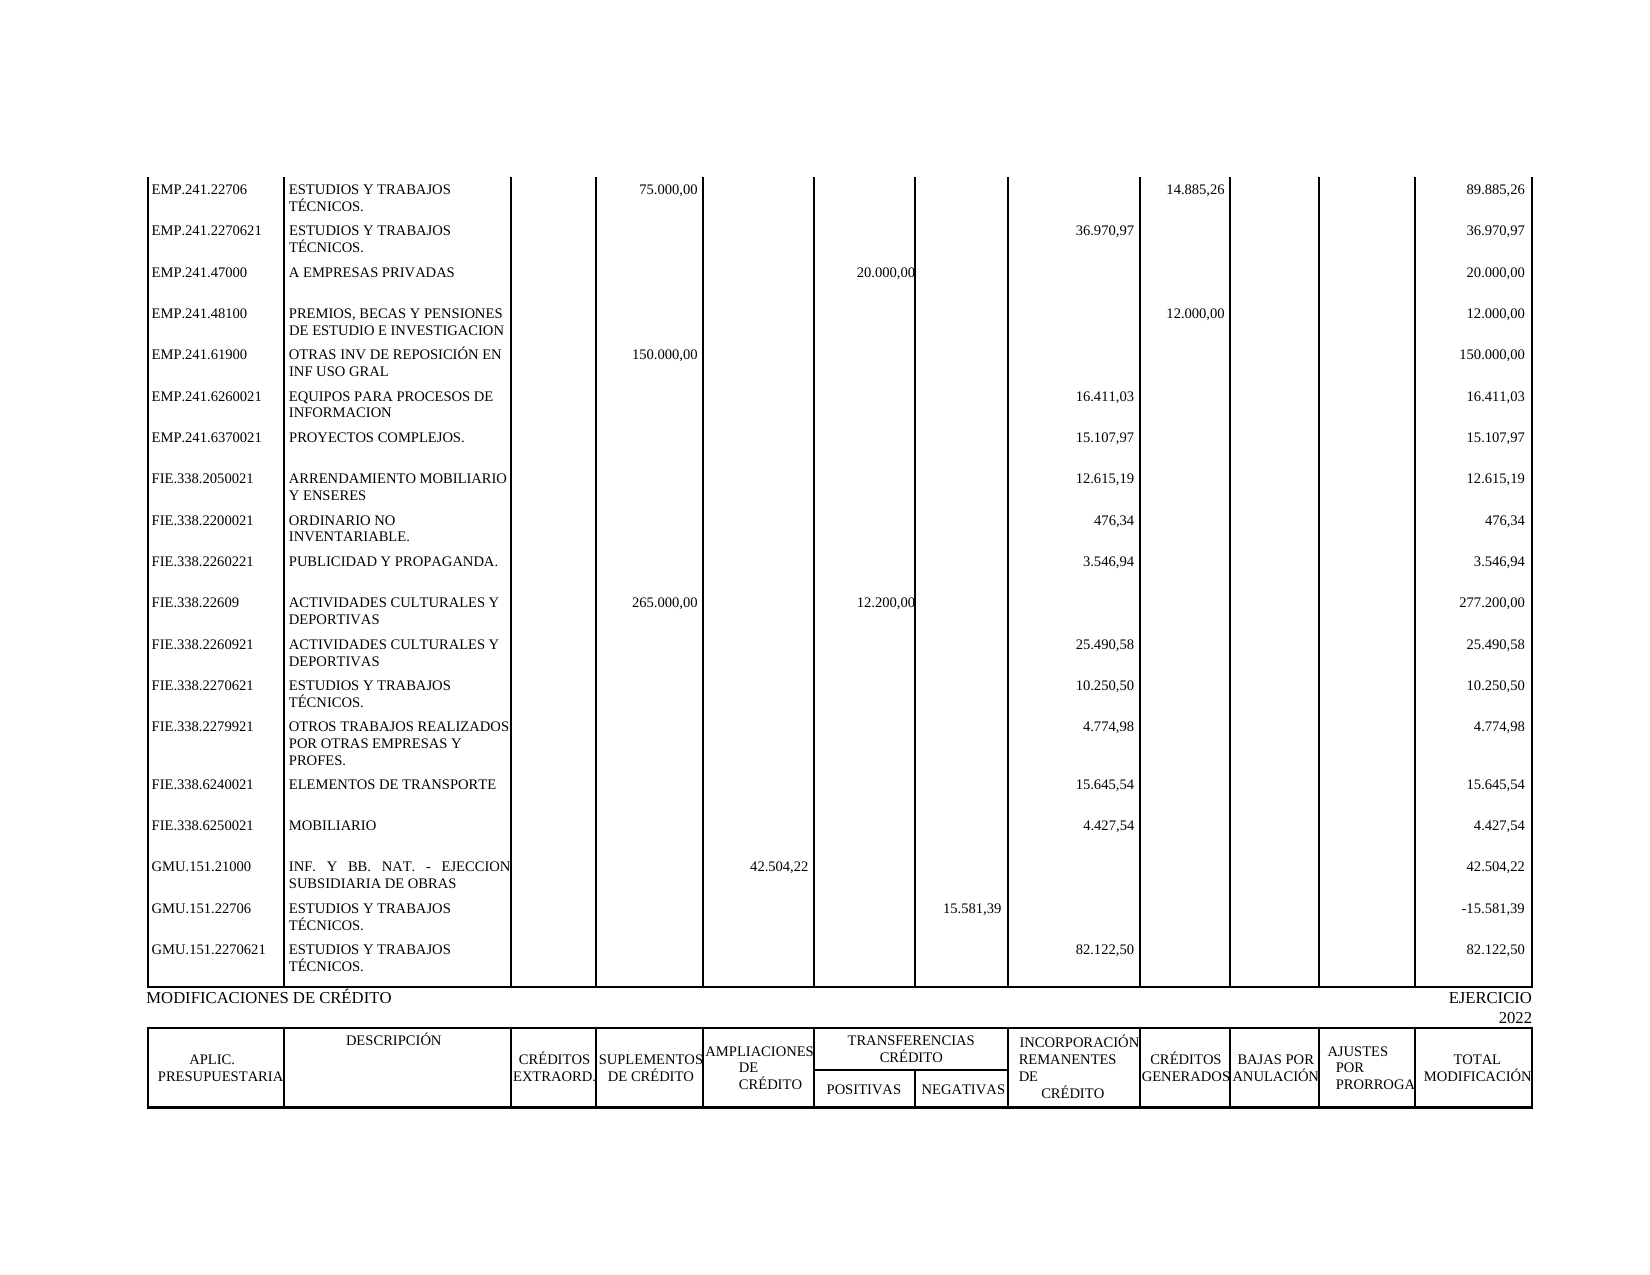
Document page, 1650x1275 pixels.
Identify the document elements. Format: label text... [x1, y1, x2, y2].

table_header TOTAL MODIFICACIÓN [1416, 1029, 1531, 1106]
table_cell [1141, 938, 1229, 986]
table_cell [512, 855, 595, 896]
table_cell [815, 813, 914, 855]
table_cell 15.645,54 [1416, 772, 1531, 813]
table_cell EMP.241.61900 [149, 343, 283, 384]
table_cell 10.250,50 [1416, 674, 1531, 715]
table_header APLIC. PRESUPUESTARIA [149, 1029, 283, 1106]
table_cell [1009, 343, 1139, 384]
table_cell [704, 260, 813, 301]
table_cell [1141, 855, 1229, 896]
table_cell [916, 674, 1007, 715]
table_cell NEGATIVAS [916, 1071, 1007, 1106]
table_cell [916, 772, 1007, 813]
table_cell [815, 343, 914, 384]
table_cell [1320, 674, 1414, 715]
table_cell 4.427,54 [1009, 813, 1139, 855]
table_cell [1231, 508, 1318, 549]
table_cell [512, 715, 595, 772]
text MODIFICACIONES DE CRÉDITO EJERCICIO 2022 [146, 988, 1532, 1027]
table_cell ESTUDIOS Y TRABAJOS TÉCNICOS. [285, 177, 510, 218]
table_cell [512, 260, 595, 301]
table_cell 89.885,26 [1416, 177, 1531, 218]
table_cell [916, 384, 1007, 425]
table_cell [815, 177, 914, 218]
table_cell [916, 260, 1007, 301]
table_cell [512, 508, 595, 549]
table_cell [1320, 896, 1414, 937]
table_cell 3.546,94 [1009, 549, 1139, 591]
table_cell GMU.151.22706 [149, 896, 283, 937]
table_cell ACTIVIDADES CULTURALES Y DEPORTIVAS [285, 632, 510, 673]
table_cell 15.107,97 [1009, 425, 1139, 467]
table_cell [704, 772, 813, 813]
table_cell [512, 343, 595, 384]
table_cell ELEMENTOS DE TRANSPORTE [285, 772, 510, 813]
table_cell [815, 772, 914, 813]
table_cell FIE.338.2260921 [149, 632, 283, 673]
table_cell ARRENDAMIENTO MOBILIARIO Y ENSERES [285, 467, 510, 508]
table_cell [815, 674, 914, 715]
table_cell [704, 549, 813, 591]
table_cell [512, 384, 595, 425]
table_cell [1231, 177, 1318, 218]
table_cell [597, 632, 702, 673]
table_cell FIE.338.2270621 [149, 674, 283, 715]
table_cell [704, 938, 813, 986]
table_cell [1320, 177, 1414, 218]
table_cell [597, 219, 702, 260]
table_cell [1320, 715, 1414, 772]
table_cell [815, 855, 914, 896]
table_cell [1231, 343, 1318, 384]
table_cell [815, 425, 914, 467]
table_cell [1231, 301, 1318, 343]
table_cell 4.774,98 [1009, 715, 1139, 772]
table_cell EMP.241.22706 [149, 177, 283, 218]
table_cell EQUIPOS PARA PROCESOS DE INFORMACION [285, 384, 510, 425]
table_cell [704, 632, 813, 673]
table_cell [597, 855, 702, 896]
table_cell [704, 425, 813, 467]
table_cell [1320, 425, 1414, 467]
table_cell [916, 467, 1007, 508]
table_cell [815, 896, 914, 937]
table_cell [1141, 632, 1229, 673]
table_header INCORPORACIÓN REMANENTES DE CRÉDITO [1009, 1029, 1139, 1106]
table_cell [1141, 343, 1229, 384]
table_cell [704, 384, 813, 425]
table_cell [1141, 467, 1229, 508]
table_cell [815, 632, 914, 673]
table_header AMPLIACIONES DE CRÉDITO [704, 1029, 813, 1106]
table_cell [704, 467, 813, 508]
table_cell [916, 219, 1007, 260]
table_cell [815, 715, 914, 772]
table_cell [916, 301, 1007, 343]
table_cell [512, 938, 595, 986]
table_cell A EMPRESAS PRIVADAS [285, 260, 510, 301]
table_cell [916, 855, 1007, 896]
table_cell [704, 177, 813, 218]
table_cell [1320, 467, 1414, 508]
table_cell ESTUDIOS Y TRABAJOS TÉCNICOS. [285, 219, 510, 260]
table_cell 82.122,50 [1416, 938, 1531, 986]
table_cell 36.970,97 [1416, 219, 1531, 260]
table_cell 36.970,97 [1009, 219, 1139, 260]
table_cell [597, 549, 702, 591]
table_cell [1009, 177, 1139, 218]
table_cell 42.504,22 [704, 855, 813, 896]
table_cell MOBILIARIO [285, 813, 510, 855]
table_cell [512, 219, 595, 260]
table_cell [512, 896, 595, 937]
table_cell [1231, 674, 1318, 715]
table_cell [1231, 632, 1318, 673]
table_cell PUBLICIDAD Y PROPAGANDA. [285, 549, 510, 591]
table_cell FIE.338.6250021 [149, 813, 283, 855]
table_cell [1141, 219, 1229, 260]
table_cell [916, 508, 1007, 549]
table_cell 12.200,00 [815, 591, 914, 632]
table_cell FIE.338.6240021 [149, 772, 283, 813]
table_cell 15.107,97 [1416, 425, 1531, 467]
table_header TRANSFERENCIAS CRÉDITO [815, 1029, 1007, 1069]
table_cell [597, 813, 702, 855]
table_cell PROYECTOS COMPLEJOS. [285, 425, 510, 467]
table_cell [1320, 632, 1414, 673]
table_header DESCRIPCIÓN [285, 1029, 510, 1106]
table_cell [1320, 219, 1414, 260]
table_cell [512, 177, 595, 218]
table_cell [1320, 549, 1414, 591]
table_cell 12.000,00 [1416, 301, 1531, 343]
table_cell [704, 896, 813, 937]
table_cell [1231, 219, 1318, 260]
table_cell [815, 938, 914, 986]
table_cell ESTUDIOS Y TRABAJOS TÉCNICOS. [285, 896, 510, 937]
table_cell [1320, 938, 1414, 986]
table_cell [916, 177, 1007, 218]
table_cell [597, 425, 702, 467]
table_cell 150.000,00 [597, 343, 702, 384]
table_cell [597, 715, 702, 772]
table_cell [512, 591, 595, 632]
table_header AJUSTES POR PRORROGA [1320, 1029, 1414, 1106]
table_cell [1320, 384, 1414, 425]
table_cell FIE.338.2200021 [149, 508, 283, 549]
table_cell [1231, 260, 1318, 301]
table_cell [597, 508, 702, 549]
table_cell [597, 260, 702, 301]
table_cell [597, 301, 702, 343]
table_cell EMP.241.47000 [149, 260, 283, 301]
table_cell [704, 508, 813, 549]
table_cell [1009, 896, 1139, 937]
table_cell 25.490,58 [1009, 632, 1139, 673]
table_cell [597, 772, 702, 813]
table_cell [597, 938, 702, 986]
table_cell ESTUDIOS Y TRABAJOS TÉCNICOS. [285, 938, 510, 986]
table_cell [1231, 715, 1318, 772]
table_cell [1231, 549, 1318, 591]
table_cell [704, 591, 813, 632]
table_cell [1009, 301, 1139, 343]
table_cell [1141, 508, 1229, 549]
table_cell [1231, 896, 1318, 937]
table_cell [1231, 467, 1318, 508]
table_cell [1320, 772, 1414, 813]
table_cell 12.615,19 [1009, 467, 1139, 508]
table_cell EMP.241.2270621 [149, 219, 283, 260]
table_cell [815, 467, 914, 508]
table_cell 277.200,00 [1416, 591, 1531, 632]
table_cell [1141, 896, 1229, 937]
table_cell [815, 384, 914, 425]
table_cell 15.645,54 [1009, 772, 1139, 813]
table_cell [704, 219, 813, 260]
table_cell ESTUDIOS Y TRABAJOS TÉCNICOS. [285, 674, 510, 715]
table_cell EMP.241.48100 [149, 301, 283, 343]
table_cell [1231, 813, 1318, 855]
table_cell 20.000,00 [1416, 260, 1531, 301]
table_header CRÉDITOS EXTRAORD. [512, 1029, 595, 1106]
table_cell [512, 632, 595, 673]
table_cell 150.000,00 [1416, 343, 1531, 384]
table_cell [815, 549, 914, 591]
table_cell [1141, 772, 1229, 813]
table_cell PREMIOS, BECAS Y PENSIONES DE ESTUDIO E INVESTIGACION [285, 301, 510, 343]
table_cell [597, 896, 702, 937]
table_cell 20.000,00 [815, 260, 914, 301]
table_cell [916, 425, 1007, 467]
table_cell [1141, 425, 1229, 467]
table_cell FIE.338.2050021 [149, 467, 283, 508]
table_cell [597, 467, 702, 508]
table_cell [1320, 260, 1414, 301]
table_cell [916, 591, 1007, 632]
table_cell [916, 813, 1007, 855]
table_cell [1320, 855, 1414, 896]
table_cell [512, 674, 595, 715]
table_cell 75.000,00 [597, 177, 702, 218]
table_cell [1320, 343, 1414, 384]
table_cell 25.490,58 [1416, 632, 1531, 673]
table_cell [512, 772, 595, 813]
table_cell 15.581,39 [916, 896, 1007, 937]
table_cell 476,34 [1009, 508, 1139, 549]
table_cell 265.000,00 [597, 591, 702, 632]
table_cell [704, 715, 813, 772]
table_header BAJAS POR ANULACIÓN [1231, 1029, 1318, 1106]
table_cell 10.250,50 [1009, 674, 1139, 715]
table_cell [1320, 591, 1414, 632]
table_cell [1009, 855, 1139, 896]
table_cell FIE.338.22609 [149, 591, 283, 632]
table_cell 16.411,03 [1009, 384, 1139, 425]
table_cell [1009, 591, 1139, 632]
table_cell [1320, 813, 1414, 855]
table_cell OTROS TRABAJOS REALIZADOS POR OTRAS EMPRESAS Y PROFES. [285, 715, 510, 772]
table_header SUPLEMENTOS DE CRÉDITO [597, 1029, 702, 1106]
table_cell 476,34 [1416, 508, 1531, 549]
table_cell [1141, 813, 1229, 855]
table_cell [916, 632, 1007, 673]
table_header CRÉDITOS GENERADOS [1141, 1029, 1229, 1106]
table_cell [1009, 260, 1139, 301]
table_cell 3.546,94 [1416, 549, 1531, 591]
table_cell [916, 715, 1007, 772]
table_cell POSITIVAS [815, 1071, 914, 1106]
table_cell ORDINARIO NO INVENTARIABLE. [285, 508, 510, 549]
table_cell [512, 301, 595, 343]
table_cell GMU.151.2270621 [149, 938, 283, 986]
table_cell [1231, 384, 1318, 425]
table_cell [1231, 855, 1318, 896]
table_cell GMU.151.21000 [149, 855, 283, 896]
table_cell [916, 938, 1007, 986]
table_cell [704, 301, 813, 343]
table_cell [815, 219, 914, 260]
table_cell [512, 813, 595, 855]
table_cell 4.774,98 [1416, 715, 1531, 772]
table_cell 14.885,26 [1141, 177, 1229, 218]
table_cell [1141, 591, 1229, 632]
table_cell [1231, 938, 1318, 986]
table_cell EMP.241.6370021 [149, 425, 283, 467]
table_cell 12.000,00 [1141, 301, 1229, 343]
table_cell [916, 549, 1007, 591]
table_cell -15.581,39 [1416, 896, 1531, 937]
table_cell [1141, 260, 1229, 301]
table_cell [1320, 301, 1414, 343]
table_cell [1141, 384, 1229, 425]
table_cell [815, 508, 914, 549]
table_cell [1231, 425, 1318, 467]
table_cell EMP.241.6260021 [149, 384, 283, 425]
table_cell [597, 674, 702, 715]
table_cell [704, 813, 813, 855]
table_cell 82.122,50 [1009, 938, 1139, 986]
table_cell [916, 343, 1007, 384]
table_cell 4.427,54 [1416, 813, 1531, 855]
table_cell 12.615,19 [1416, 467, 1531, 508]
table_cell [1320, 508, 1414, 549]
table_cell [704, 343, 813, 384]
table_cell [597, 384, 702, 425]
table_cell [815, 301, 914, 343]
table_cell [1141, 715, 1229, 772]
table_cell FIE.338.2279921 [149, 715, 283, 772]
table_cell [704, 674, 813, 715]
table_cell 42.504,22 [1416, 855, 1531, 896]
table_cell FIE.338.2260221 [149, 549, 283, 591]
table_cell ACTIVIDADES CULTURALES Y DEPORTIVAS [285, 591, 510, 632]
table_cell [512, 425, 595, 467]
table_cell [1231, 772, 1318, 813]
table_cell INF. Y BB. NAT. - EJECCION SUBSIDIARIA DE OBRAS [285, 855, 510, 896]
table_cell [512, 549, 595, 591]
table_cell 16.411,03 [1416, 384, 1531, 425]
table_cell OTRAS INV DE REPOSICIÓN EN INF USO GRAL [285, 343, 510, 384]
table_cell [512, 467, 595, 508]
table_cell [1141, 674, 1229, 715]
table_cell [1231, 591, 1318, 632]
table_cell [1141, 549, 1229, 591]
